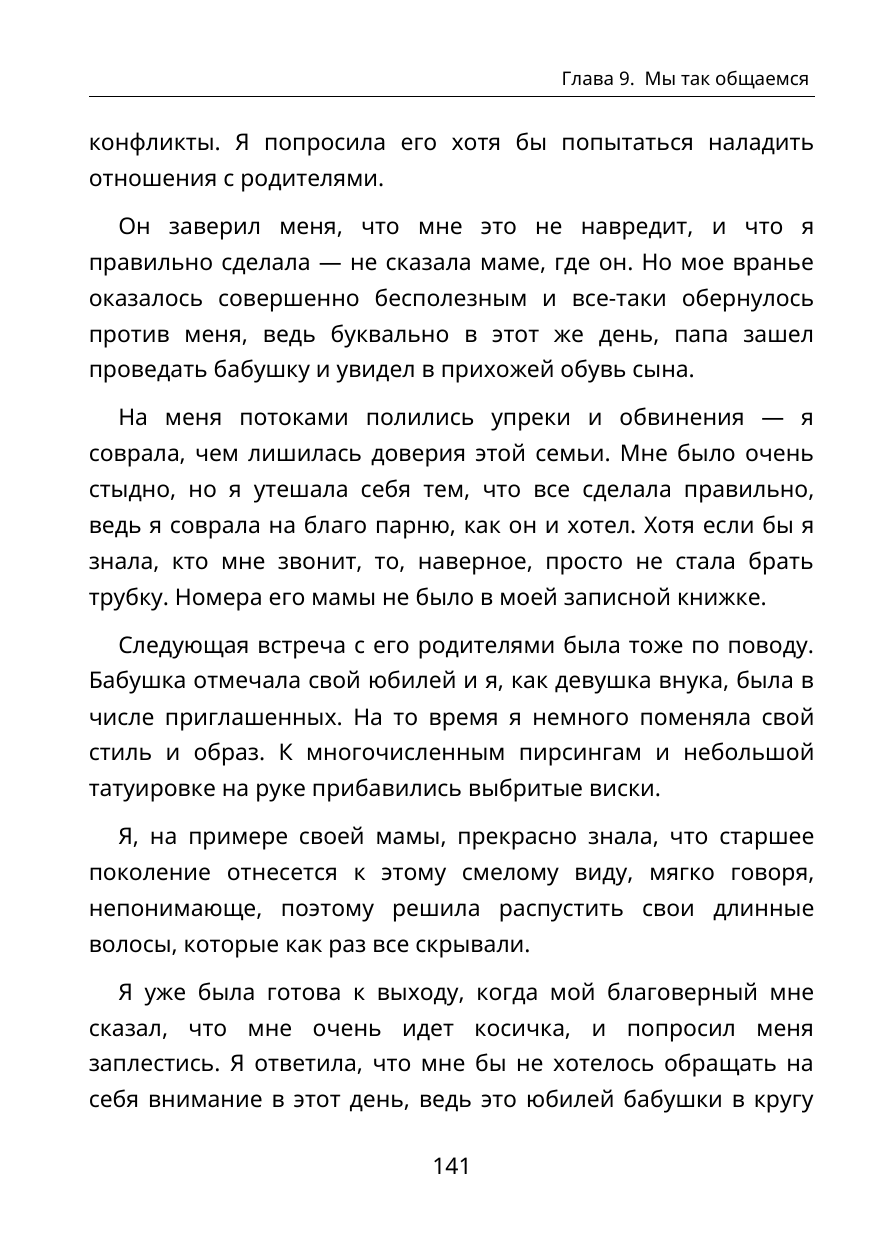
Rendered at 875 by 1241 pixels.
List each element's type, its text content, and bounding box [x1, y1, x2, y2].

text Он заверил меня, что мне это не навредит, и что я правильно сделала — не сказала маме, где он. Но мое вранье оказалось совершенно бесполезным и все-таки обернулось против меня, ведь буквально в этот же день, папа зашел проведать бабушку и увидел в прихожей обувь сына. [88, 210, 815, 385]
text Я, на примере своей мамы, прекрасно знала, что старшее поколение отнесется к этому смелому виду, мягко говоря, непонимающе, поэтому решила распустить свои длинные волосы, которые как раз все скрывали. [88, 820, 815, 959]
text На меня потоками полились упреки и обвинения — я соврала, чем лишилась доверия этой семьи. Мне было очень стыдно, но я утешала себя тем, что все сделала правильно, ведь я соврала на благо парню, как он и хотел. Хотя если бы я знала, кто мне звонит, то, наверное, просто не стала брать трубку. Номера его мамы не было в моей записной книжке. [88, 401, 815, 612]
text конфликты. Я попросила его хотя бы попытаться наладить отношения с родителями. [88, 126, 815, 193]
text Следующая встреча с его родителями была тоже по поводу. Бабушка отмечала свой юбилей и я, как девушка внука, была в числе приглашенных. На то время я немного поменяла свой стиль и образ. К многочисленным пирсингам и небольшой татуировке на руке прибавились выбритые виски. [88, 628, 815, 803]
text Я уже была готова к выходу, когда мой благоверный мне сказал, что мне очень идет косичка, и попросил меня заплестись. Я ответила, что мне бы не хотелось обращать на себя внимание в этот день, ведь это юбилей бабушки в кругу [88, 976, 815, 1114]
